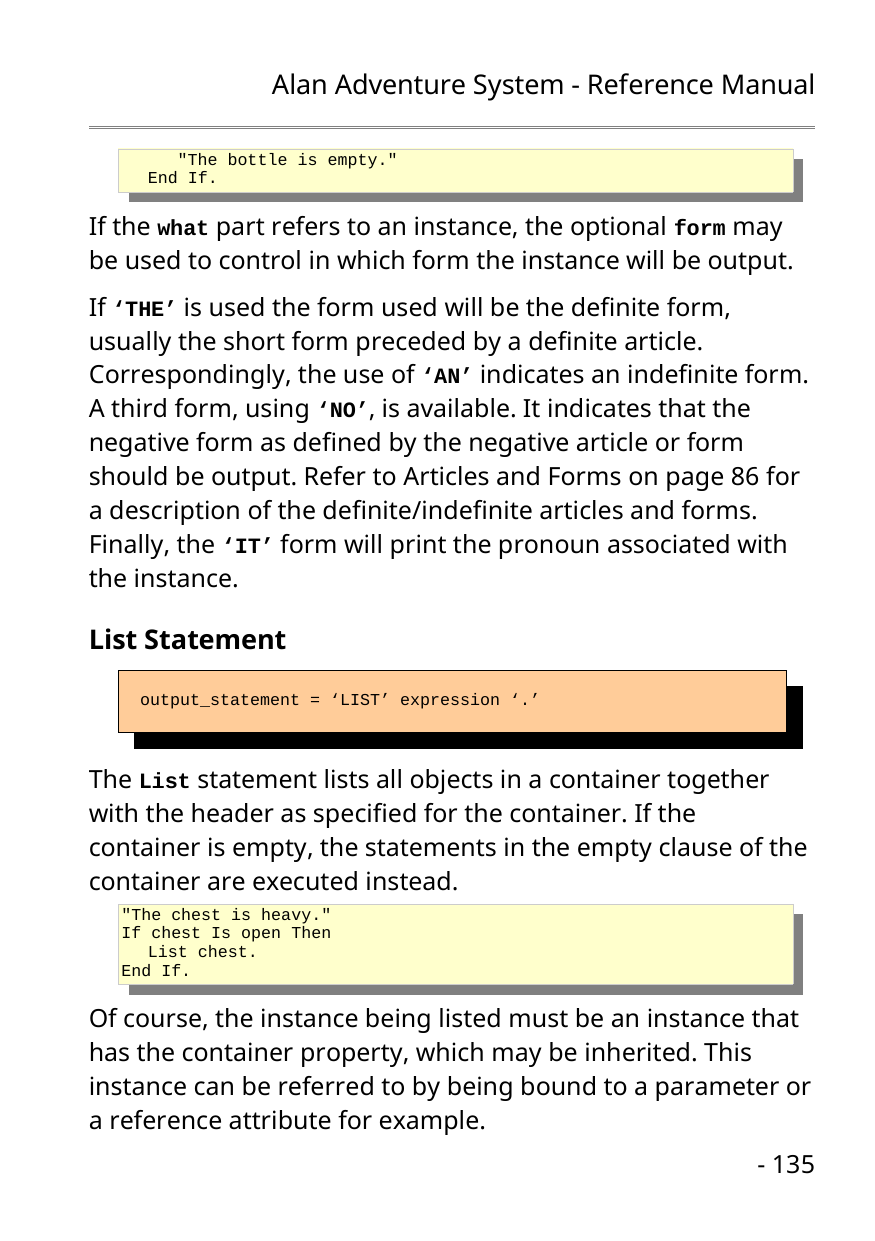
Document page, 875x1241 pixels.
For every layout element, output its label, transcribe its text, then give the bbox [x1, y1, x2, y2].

subtitle List Statement [88, 621, 815, 657]
text The List statement lists all objects in a container together with the header as specified for the container. If the container is empty, the statements in the emp­ty clause of the container are executed instead. [88, 762, 815, 897]
text "The chest is heavy." If chest Is open Then List chest. End If. [119, 905, 793, 984]
text If the what part refers to an instance, the optional form may be used to control in which form the instance will be output. [88, 209, 815, 277]
text "The bottle is empty." End If. [119, 150, 793, 192]
text Of course, the instance being listed must be an instance that has the container property, which may be inherited. This instance can be referred to by being bound to a parameter or a reference attribute for example. [88, 1001, 815, 1137]
text output_statement = ‘LIST’ expression ‘.’ [119, 671, 786, 732]
text If ‘THE’ is used the form used will be the definite form, usually the short form preceded by a definite article. Correspondingly, the use of ‘AN’ indicates an indefinite form. A third form, using ‘NO’, is available. It indicates that the negative form as defined by the negative article or form should be output. Refer to Articles and Forms on page 68 for a description of the definite/indefinite articles and forms. Finally, the ‘IT’ form will print the pronoun associated with the instance. [88, 289, 815, 595]
